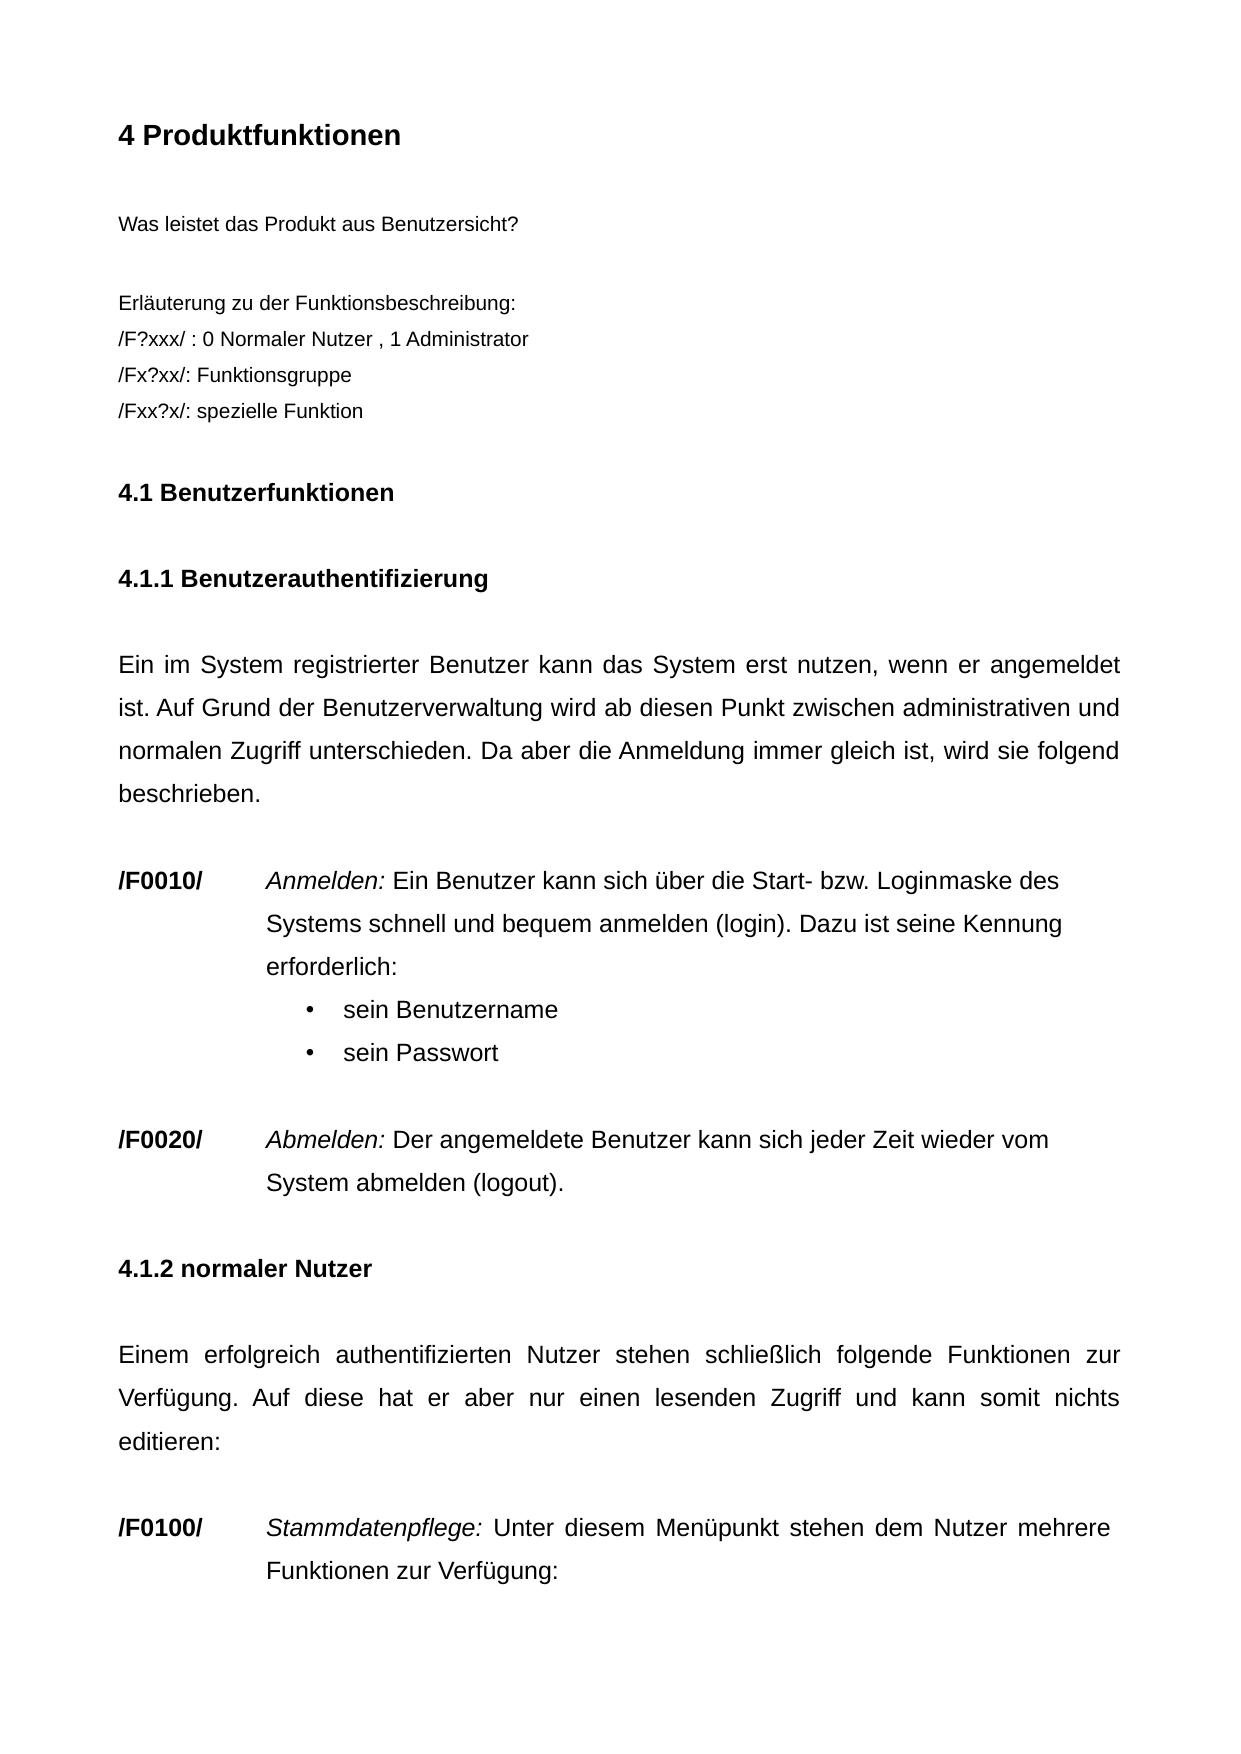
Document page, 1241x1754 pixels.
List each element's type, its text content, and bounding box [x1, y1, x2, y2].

text Einem erfolgreich authentifizierten Nutzer stehen schließlich folgende Funktionen zur Verfügung. Auf diese hat er aber nur einen lesenden Zugriff und kann somit nichts editieren: [118, 1340, 1122, 1455]
text /F0100/ Stammdatenpflege: Unter diesem Menüpunkt stehen dem Nutzer mehrere Funktionen zur Verfügung: [118, 1513, 1122, 1584]
text /F0020/ Abmelden: Der angemeldete Benutzer kann sich jeder Zeit wieder vom System abmelden (logout). [118, 1124, 1122, 1196]
text Ein im System registrierter Benutzer kann das System erst nutzen, wenn er angemeldet ist. Auf Grund der Benutzerverwaltung wird ab diesen Punkt zwischen administrativen und normalen Zugriff unterschieden. Da aber die Anmeldung immer gleich ist, wird sie folgend beschrieben. [118, 650, 1122, 808]
text /F?xxx/ : 0 Normaler Nutzer , 1 Administrator [118, 327, 1122, 351]
text Erläuterung zu der Funktionsbeschreibung: [118, 291, 1122, 314]
text 4.1.2 normaler Nutzer [118, 1254, 1122, 1283]
text /Fxx?x/: spezielle Funktion [118, 398, 1122, 422]
text 4.1 Benutzerfunktionen [118, 477, 1122, 506]
text /F0010/ Anmelden: Ein Benutzer kann sich über die Start- bzw. Loginmaske des Systems schnell und bequem anmelden (login). Dazu ist seine Kennung erforderlich: [118, 866, 1122, 981]
list sein Benutzername [306, 995, 1122, 1024]
text Was leistet das Produkt aus Benutzersicht? [118, 212, 1122, 236]
text /Fx?xx/: Funktionsgruppe [118, 362, 1122, 386]
text 4.1.1 Benutzerauthentifizierung [118, 564, 1122, 592]
text 4 Produktfunktionen [118, 118, 1122, 152]
list sein Passwort [306, 1038, 1122, 1067]
